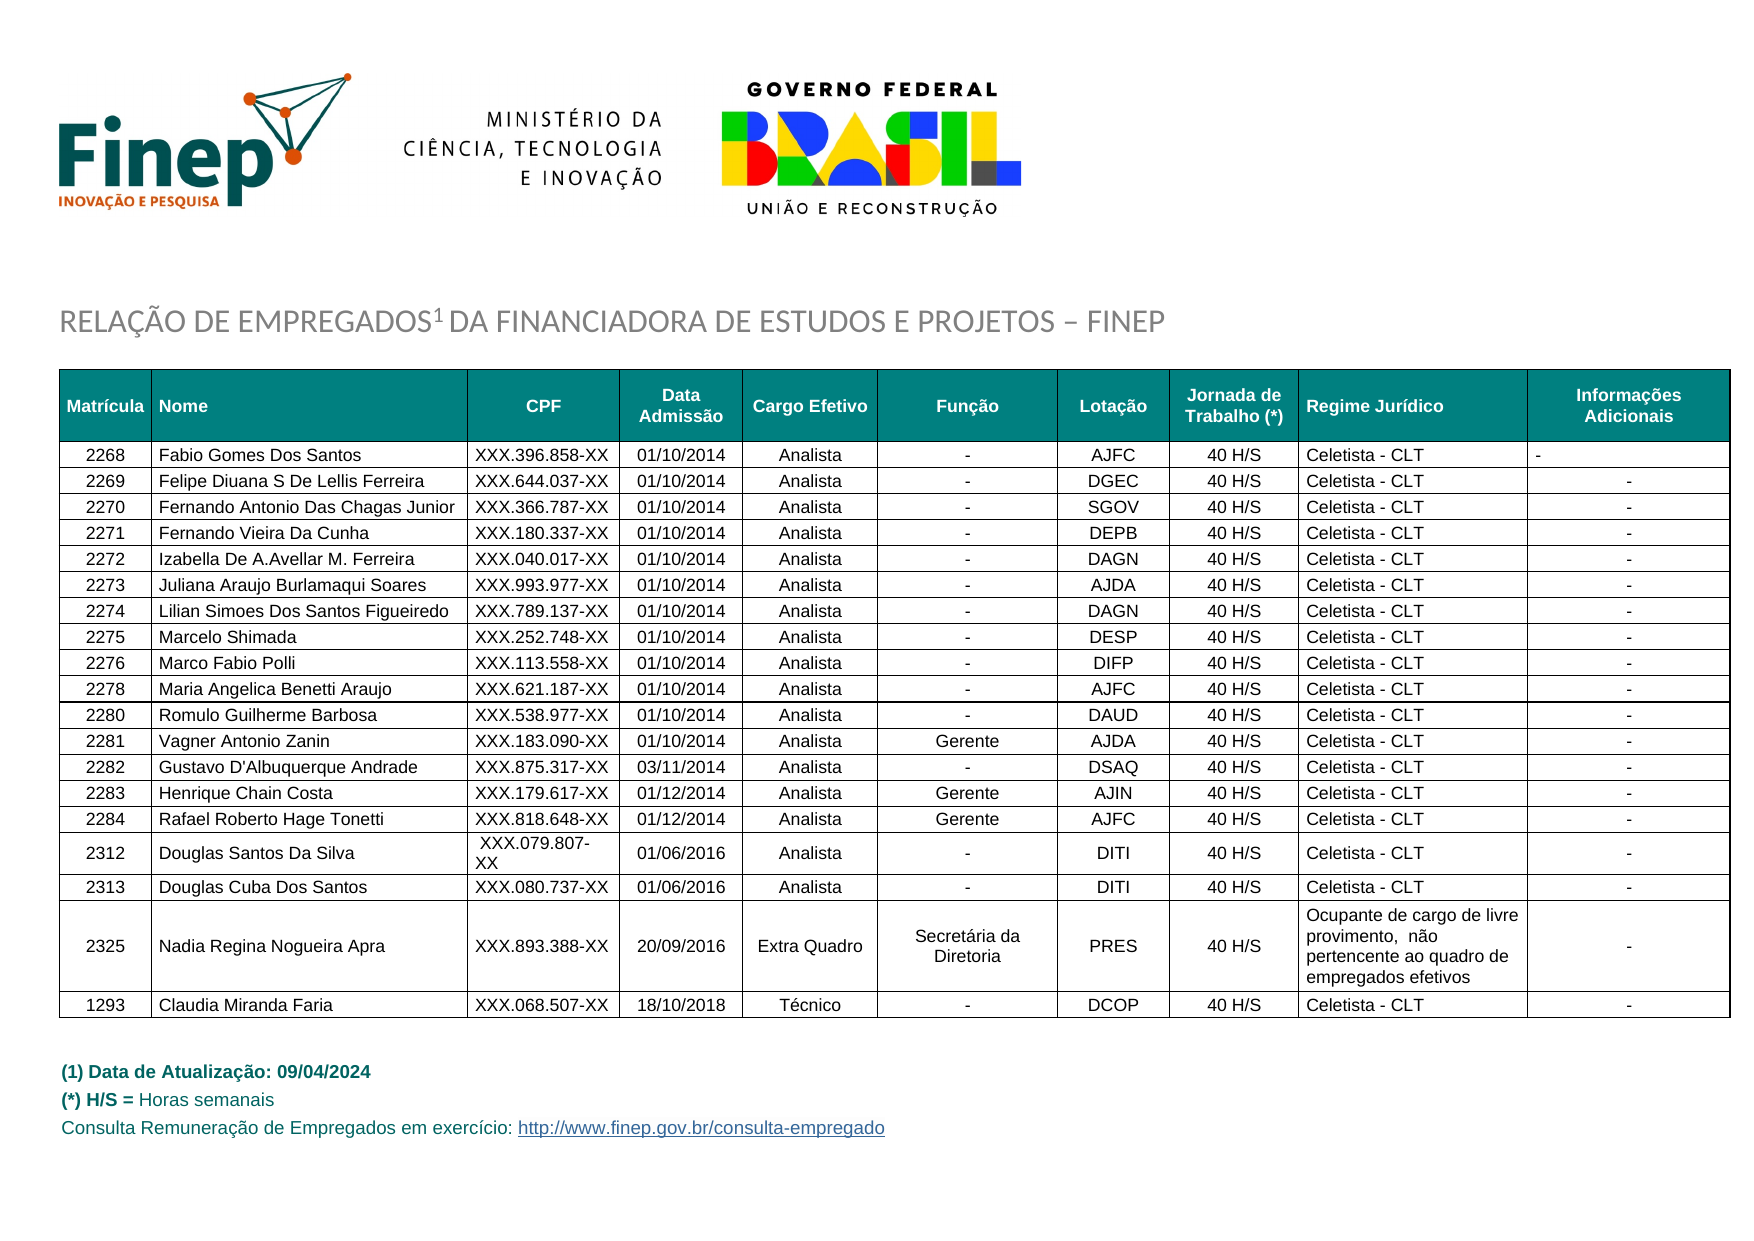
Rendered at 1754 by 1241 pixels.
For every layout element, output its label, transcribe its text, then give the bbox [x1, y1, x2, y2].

table_cell 01/10/2014 [620, 572, 742, 597]
table_cell AJFC [1058, 807, 1169, 832]
table_cell XXX.396.858-XX [468, 442, 619, 467]
table_cell XXX.366.787-XX [468, 494, 619, 519]
table_cell 01/10/2014 [620, 676, 742, 701]
table_cell XXX.538.977-XX [468, 703, 619, 727]
table_cell Analista [743, 624, 877, 649]
table_cell Analista [743, 572, 877, 597]
table_cell Fabio Gomes Dos Santos [152, 442, 467, 467]
table_cell 01/12/2014 [620, 781, 742, 806]
table_cell Secretária da Diretoria [878, 901, 1057, 991]
table_cell 40 H/S [1170, 572, 1298, 597]
table_header Função [878, 370, 1057, 441]
table_cell 2274 [60, 598, 151, 623]
table_cell Celetista - CLT [1299, 781, 1527, 806]
table_cell AJFC [1058, 676, 1169, 701]
table_cell 01/10/2014 [620, 494, 742, 519]
table_cell - [878, 703, 1057, 727]
table_cell 01/10/2014 [620, 729, 742, 753]
table_cell Fernando Vieira Da Cunha [152, 520, 467, 545]
table_cell - [1528, 807, 1729, 832]
table_cell Gerente [878, 807, 1057, 832]
table_cell 01/10/2014 [620, 468, 742, 493]
table_cell Celetista - CLT [1299, 546, 1527, 571]
table_cell - [1528, 901, 1729, 991]
table_cell DSAQ [1058, 755, 1169, 779]
table_cell 2275 [60, 624, 151, 649]
table_cell 2268 [60, 442, 151, 467]
table_cell Celetista - CLT [1299, 442, 1527, 467]
table_cell Analista [743, 755, 877, 779]
table_cell DEPB [1058, 520, 1169, 545]
table_cell Claudia Miranda Faria [152, 992, 467, 1017]
table_cell XXX.180.337-XX [468, 520, 619, 545]
table_cell Marco Fabio Polli [152, 650, 467, 675]
table_header Regime Jurídico [1299, 370, 1527, 441]
table_cell XXX.875.317-XX [468, 755, 619, 779]
table_cell - [878, 833, 1057, 873]
table_cell 01/10/2014 [620, 650, 742, 675]
table_cell 40 H/S [1170, 755, 1298, 779]
table_cell 01/12/2014 [620, 807, 742, 832]
table_cell Analista [743, 650, 877, 675]
table_cell 40 H/S [1170, 598, 1298, 623]
table_cell Gerente [878, 781, 1057, 806]
table_cell XXX.040.017-XX [468, 546, 619, 571]
table_cell - [1528, 598, 1729, 623]
table_cell Juliana Araujo Burlamaqui Soares [152, 572, 467, 597]
table_cell 01/06/2016 [620, 833, 742, 873]
table_cell Douglas Santos Da Silva [152, 833, 467, 873]
table_cell Celetista - CLT [1299, 875, 1527, 899]
table_cell 40 H/S [1170, 676, 1298, 701]
table_cell 40 H/S [1170, 520, 1298, 545]
table_cell Izabella De A.Avellar M. Ferreira [152, 546, 467, 571]
table_cell Analista [743, 781, 877, 806]
table_cell 40 H/S [1170, 875, 1298, 899]
table_cell DCOP [1058, 992, 1169, 1017]
table_cell Analista [743, 807, 877, 832]
table_cell Extra Quadro [743, 901, 877, 991]
table_header Lotação [1058, 370, 1169, 441]
table_cell DITI [1058, 833, 1169, 873]
table_cell - [1528, 650, 1729, 675]
table_cell Celetista - CLT [1299, 494, 1527, 519]
table_cell 03/11/2014 [620, 755, 742, 779]
table_cell - [878, 624, 1057, 649]
table_cell 40 H/S [1170, 833, 1298, 873]
table_cell 40 H/S [1170, 442, 1298, 467]
table_cell Lilian Simoes Dos Santos Figueiredo [152, 598, 467, 623]
table_cell - [1528, 468, 1729, 493]
table_cell 2269 [60, 468, 151, 493]
table_cell 2284 [60, 807, 151, 832]
table_cell - [1528, 703, 1729, 727]
table_cell 40 H/S [1170, 468, 1298, 493]
table_cell 2312 [60, 833, 151, 873]
table_cell SGOV [1058, 494, 1169, 519]
table_cell Celetista - CLT [1299, 833, 1527, 873]
table_header Informações Adicionais [1528, 370, 1729, 441]
table_cell Gerente [878, 729, 1057, 753]
table_cell 2273 [60, 572, 151, 597]
table_cell - [1528, 676, 1729, 701]
table_cell Celetista - CLT [1299, 598, 1527, 623]
table_cell 2283 [60, 781, 151, 806]
table_cell Celetista - CLT [1299, 650, 1527, 675]
table_cell Fernando Antonio Das Chagas Junior [152, 494, 467, 519]
table_cell - [1528, 781, 1729, 806]
table_cell Vagner Antonio Zanin [152, 729, 467, 753]
table_cell 01/10/2014 [620, 598, 742, 623]
table_cell 2282 [60, 755, 151, 779]
table_cell Analista [743, 833, 877, 873]
table_cell 01/10/2014 [620, 703, 742, 727]
table_cell Analista [743, 494, 877, 519]
table_cell Felipe Diuana S De Lellis Ferreira [152, 468, 467, 493]
table_cell - [878, 650, 1057, 675]
table_header Nome [152, 370, 467, 441]
table_cell Rafael Roberto Hage Tonetti [152, 807, 467, 832]
table_cell 2278 [60, 676, 151, 701]
table_cell XXX.993.977-XX [468, 572, 619, 597]
table_cell Celetista - CLT [1299, 729, 1527, 753]
table_cell 40 H/S [1170, 624, 1298, 649]
table_cell 40 H/S [1170, 901, 1298, 991]
table_cell 2271 [60, 520, 151, 545]
table_cell - [878, 442, 1057, 467]
table_header Data Admissão [620, 370, 742, 441]
table_header Matrícula [60, 370, 151, 441]
table_cell Celetista - CLT [1299, 755, 1527, 779]
table_cell XXX.079.807-XX [468, 833, 619, 873]
table_cell Maria Angelica Benetti Araujo [152, 676, 467, 701]
table_cell Celetista - CLT [1299, 676, 1527, 701]
table_cell 01/10/2014 [620, 442, 742, 467]
table_cell XXX.179.617-XX [468, 781, 619, 806]
table_cell - [1528, 875, 1729, 899]
table_cell 40 H/S [1170, 494, 1298, 519]
table_cell Analista [743, 546, 877, 571]
table_cell Analista [743, 520, 877, 545]
table_cell 40 H/S [1170, 703, 1298, 727]
table_cell 40 H/S [1170, 807, 1298, 832]
table_cell - [1528, 442, 1729, 467]
table_cell 01/10/2014 [620, 546, 742, 571]
table_cell AJDA [1058, 729, 1169, 753]
table_cell DITI [1058, 875, 1169, 899]
table_cell 2313 [60, 875, 151, 899]
table_cell Celetista - CLT [1299, 520, 1527, 545]
table_cell 20/09/2016 [620, 901, 742, 991]
table_cell Marcelo Shimada [152, 624, 467, 649]
table_cell DAGN [1058, 546, 1169, 571]
table_cell 40 H/S [1170, 650, 1298, 675]
table_cell Analista [743, 703, 877, 727]
table_cell - [878, 468, 1057, 493]
table_cell - [1528, 729, 1729, 753]
table_cell Celetista - CLT [1299, 572, 1527, 597]
table_cell DIFP [1058, 650, 1169, 675]
table_cell XXX.252.748-XX [468, 624, 619, 649]
table_cell - [1528, 833, 1729, 873]
table_cell - [1528, 494, 1729, 519]
table_cell Celetista - CLT [1299, 807, 1527, 832]
table_cell DAUD [1058, 703, 1169, 727]
table_cell DAGN [1058, 598, 1169, 623]
table_cell - [878, 875, 1057, 899]
table_cell - [878, 572, 1057, 597]
table_cell 2325 [60, 901, 151, 991]
table_cell Ocupante de cargo de livre provimento, não pertencente ao quadro de empregados efetivos [1299, 901, 1527, 991]
table_cell PRES [1058, 901, 1169, 991]
table_cell - [1528, 755, 1729, 779]
table_cell Analista [743, 598, 877, 623]
table_cell XXX.068.507-XX [468, 992, 619, 1017]
table_cell 01/06/2016 [620, 875, 742, 899]
table_cell Celetista - CLT [1299, 703, 1527, 727]
table_cell DESP [1058, 624, 1169, 649]
table_cell 40 H/S [1170, 729, 1298, 753]
table_cell 2270 [60, 494, 151, 519]
table_cell 40 H/S [1170, 992, 1298, 1017]
table_cell Celetista - CLT [1299, 992, 1527, 1017]
table_cell Analista [743, 468, 877, 493]
table_header Jornada de Trabalho (*) [1170, 370, 1298, 441]
table_cell Romulo Guilherme Barbosa [152, 703, 467, 727]
table_cell DGEC [1058, 468, 1169, 493]
table_cell - [1528, 992, 1729, 1017]
table_cell - [878, 676, 1057, 701]
table_cell Nadia Regina Nogueira Apra [152, 901, 467, 991]
table_cell 2272 [60, 546, 151, 571]
table_cell 01/10/2014 [620, 520, 742, 545]
table_cell 40 H/S [1170, 781, 1298, 806]
table_cell 18/10/2018 [620, 992, 742, 1017]
table_cell - [1528, 572, 1729, 597]
table_cell XXX.818.648-XX [468, 807, 619, 832]
table_cell - [878, 992, 1057, 1017]
table_cell Celetista - CLT [1299, 468, 1527, 493]
table_cell XXX.644.037-XX [468, 468, 619, 493]
table_cell Analista [743, 875, 877, 899]
table_cell Analista [743, 442, 877, 467]
table_cell 40 H/S [1170, 546, 1298, 571]
table_cell 2276 [60, 650, 151, 675]
table_cell - [878, 546, 1057, 571]
table_cell - [1528, 520, 1729, 545]
table_cell Analista [743, 676, 877, 701]
table_cell 1293 [60, 992, 151, 1017]
table_cell Gustavo D'Albuquerque Andrade [152, 755, 467, 779]
table_cell Henrique Chain Costa [152, 781, 467, 806]
table_cell - [878, 598, 1057, 623]
table_cell XXX.113.558-XX [468, 650, 619, 675]
table_cell 2281 [60, 729, 151, 753]
table_header Cargo Efetivo [743, 370, 877, 441]
table_cell XXX.893.388-XX [468, 901, 619, 991]
table_cell - [878, 494, 1057, 519]
table_cell XXX.789.137-XX [468, 598, 619, 623]
table_cell XXX.621.187-XX [468, 676, 619, 701]
table_cell XXX.080.737-XX [468, 875, 619, 899]
table_cell AJDA [1058, 572, 1169, 597]
table_cell AJFC [1058, 442, 1169, 467]
table_cell XXX.183.090-XX [468, 729, 619, 753]
table_header CPF [468, 370, 619, 441]
table_cell AJIN [1058, 781, 1169, 806]
table_cell - [1528, 624, 1729, 649]
table_cell - [878, 755, 1057, 779]
table_cell 01/10/2014 [620, 624, 742, 649]
table_cell - [878, 520, 1057, 545]
table_cell - [1528, 546, 1729, 571]
table_cell Douglas Cuba Dos Santos [152, 875, 467, 899]
table_cell 2280 [60, 703, 151, 727]
table_cell Celetista - CLT [1299, 624, 1527, 649]
table_cell Técnico [743, 992, 877, 1017]
table_cell Analista [743, 729, 877, 753]
